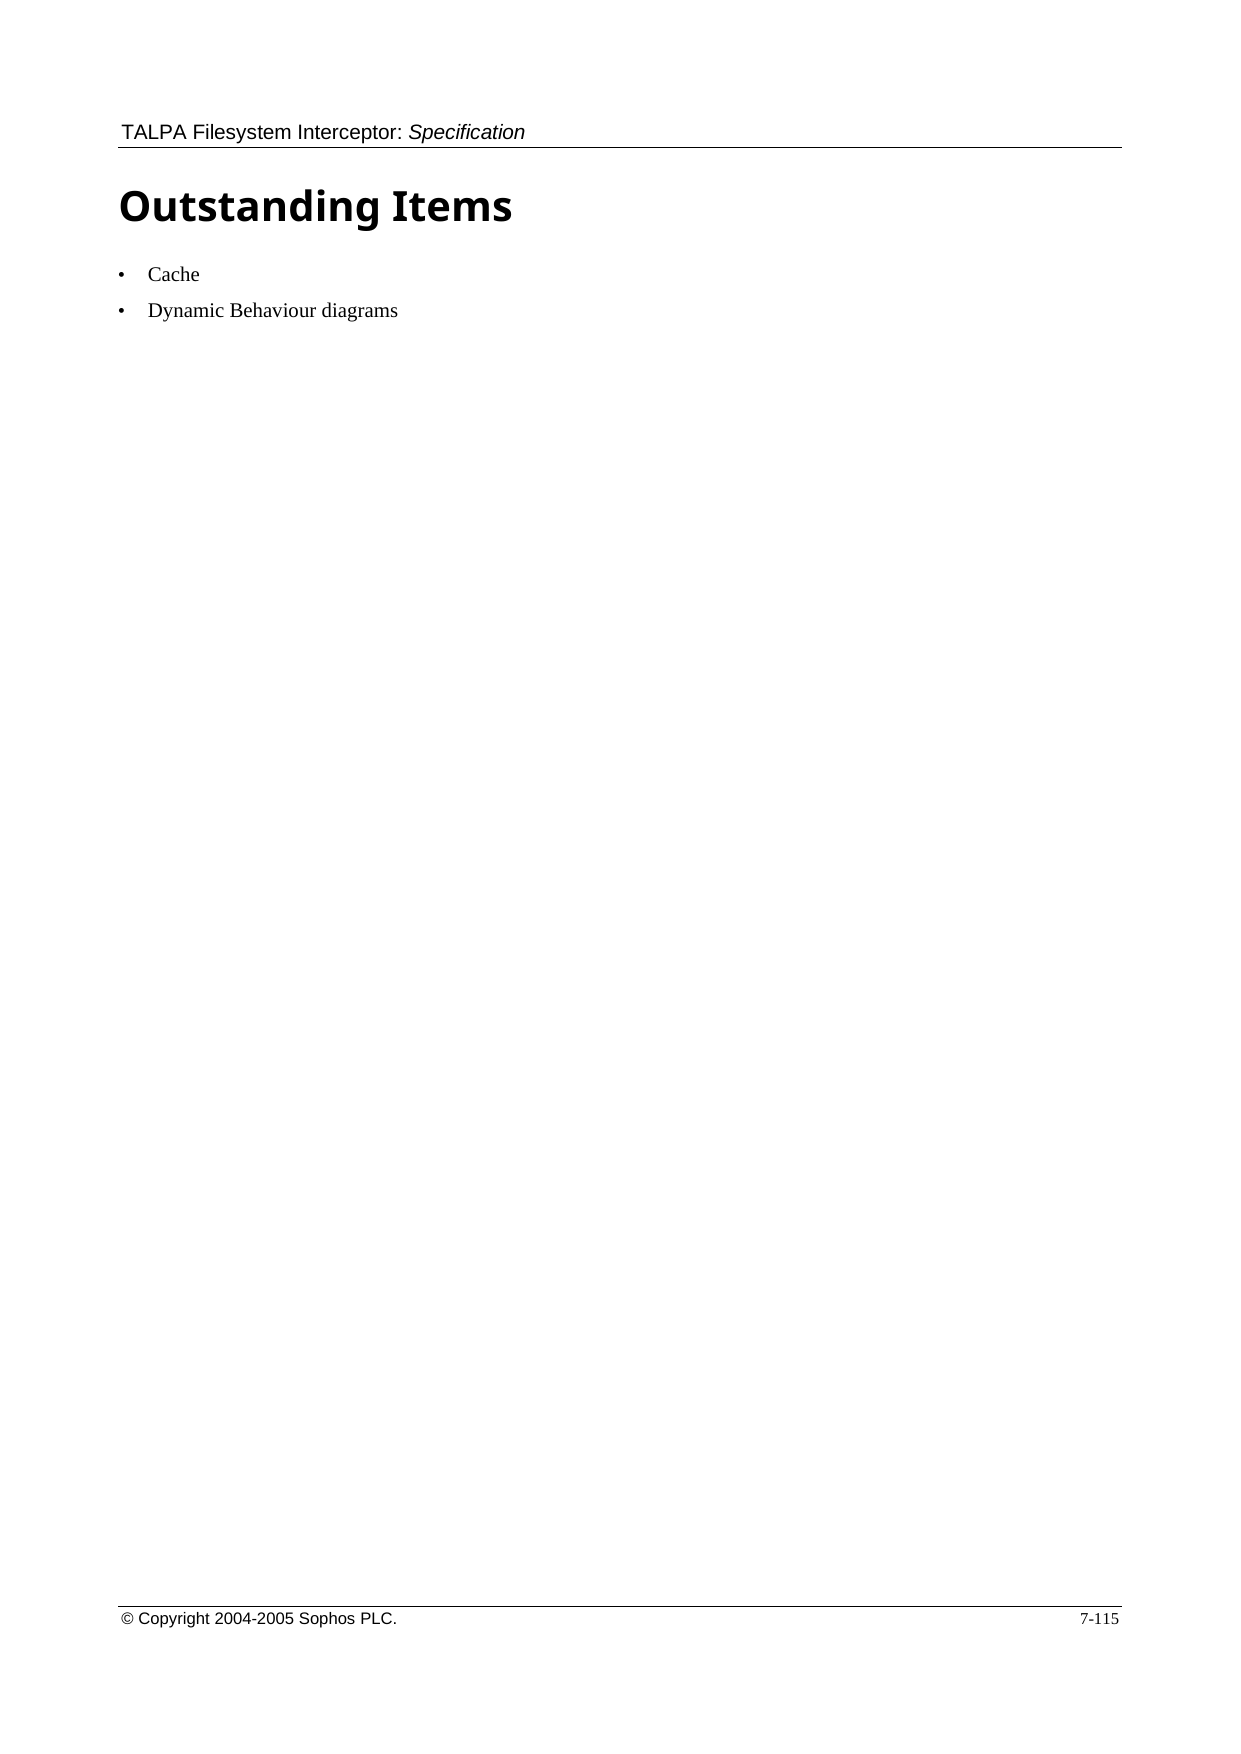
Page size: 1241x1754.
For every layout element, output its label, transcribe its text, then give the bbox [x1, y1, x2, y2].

subtitle Outstanding Items [118, 177, 1122, 234]
list Cache [118, 263, 1122, 286]
list Dynamic Behaviour diagrams [118, 299, 1122, 322]
